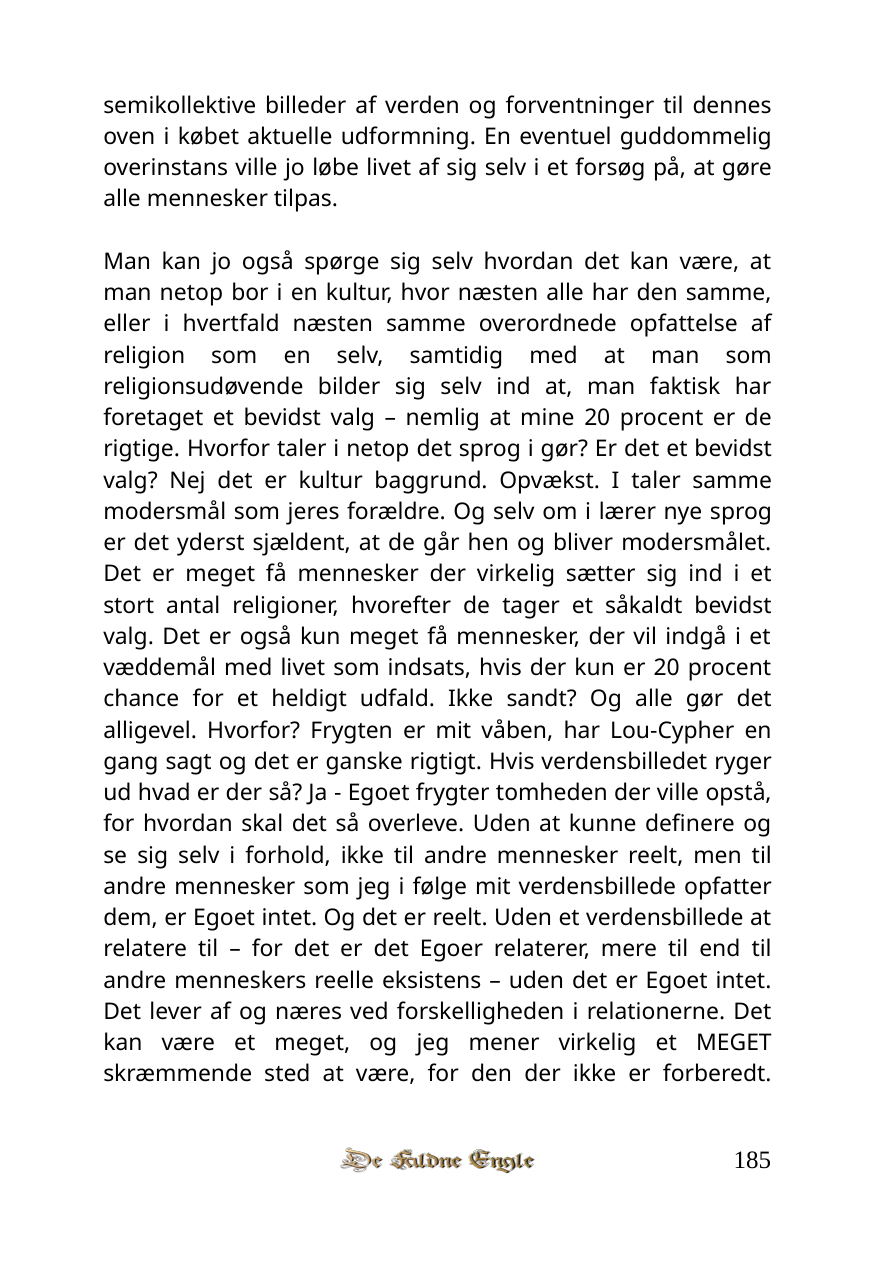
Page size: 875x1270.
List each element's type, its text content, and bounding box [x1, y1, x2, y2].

text Man kan jo også spørge sig selv hvordan det kan være, at man netop bor i en kultur, hvor næsten alle har den samme, eller i hvertfald næsten samme overordnede opfattelse af religion som en selv, samtidig med at man som religionsudøvende bilder sig selv ind at, man faktisk har foretaget et bevidst valg – nemlig at mine 20 procent er de rigtige. Hvorfor taler i netop det sprog i gør? Er det et bevidst valg? Nej det er kultur baggrund. Opvækst. I taler samme modersmål som jeres forældre. Og selv om i lærer nye sprog er det yderst sjældent, at de går hen og bliver modersmålet. Det er meget få mennesker der virkelig sætter sig ind i et stort antal religioner, hvorefter de tager et såkaldt bevidst valg. Det er også kun meget få mennesker, der vil indgå i et væddemål med livet som indsats, hvis der kun er 20 procent chance for et heldigt udfald. Ikke sandt? Og alle gør det alligevel. Hvorfor? Frygten er mit våben, har Lou-Cypher en gang sagt og det er ganske rigtigt. Hvis verdensbilledet ryger ud hvad er der så? Ja - Egoet frygter tomheden der ville opstå, for hvordan skal det så overleve. Uden at kunne definere og se sig selv i forhold, ikke til andre mennesker reelt, men til andre mennesker som jeg i følge mit verdensbillede opfatter dem, er Egoet intet. Og det er reelt. Uden et verdensbillede at relatere til – for det er det Egoer relaterer, mere til end til andre menneskers reelle eksistens – uden det er Egoet intet. Det lever af og næres ved forskelligheden i relationerne. Det kan være et meget, og jeg mener virkelig et MEGET skræmmende sted at være, for den der ikke er forberedt. [103, 245, 772, 1088]
text semikollektive billeder af verden og forventninger til dennes oven i købet aktuelle udformning. En eventuel guddommelig overinstans ville jo løbe livet af sig selv i et forsøg på, at gøre alle mennesker tilpas. [103, 88, 772, 213]
picture [337, 1145, 537, 1175]
